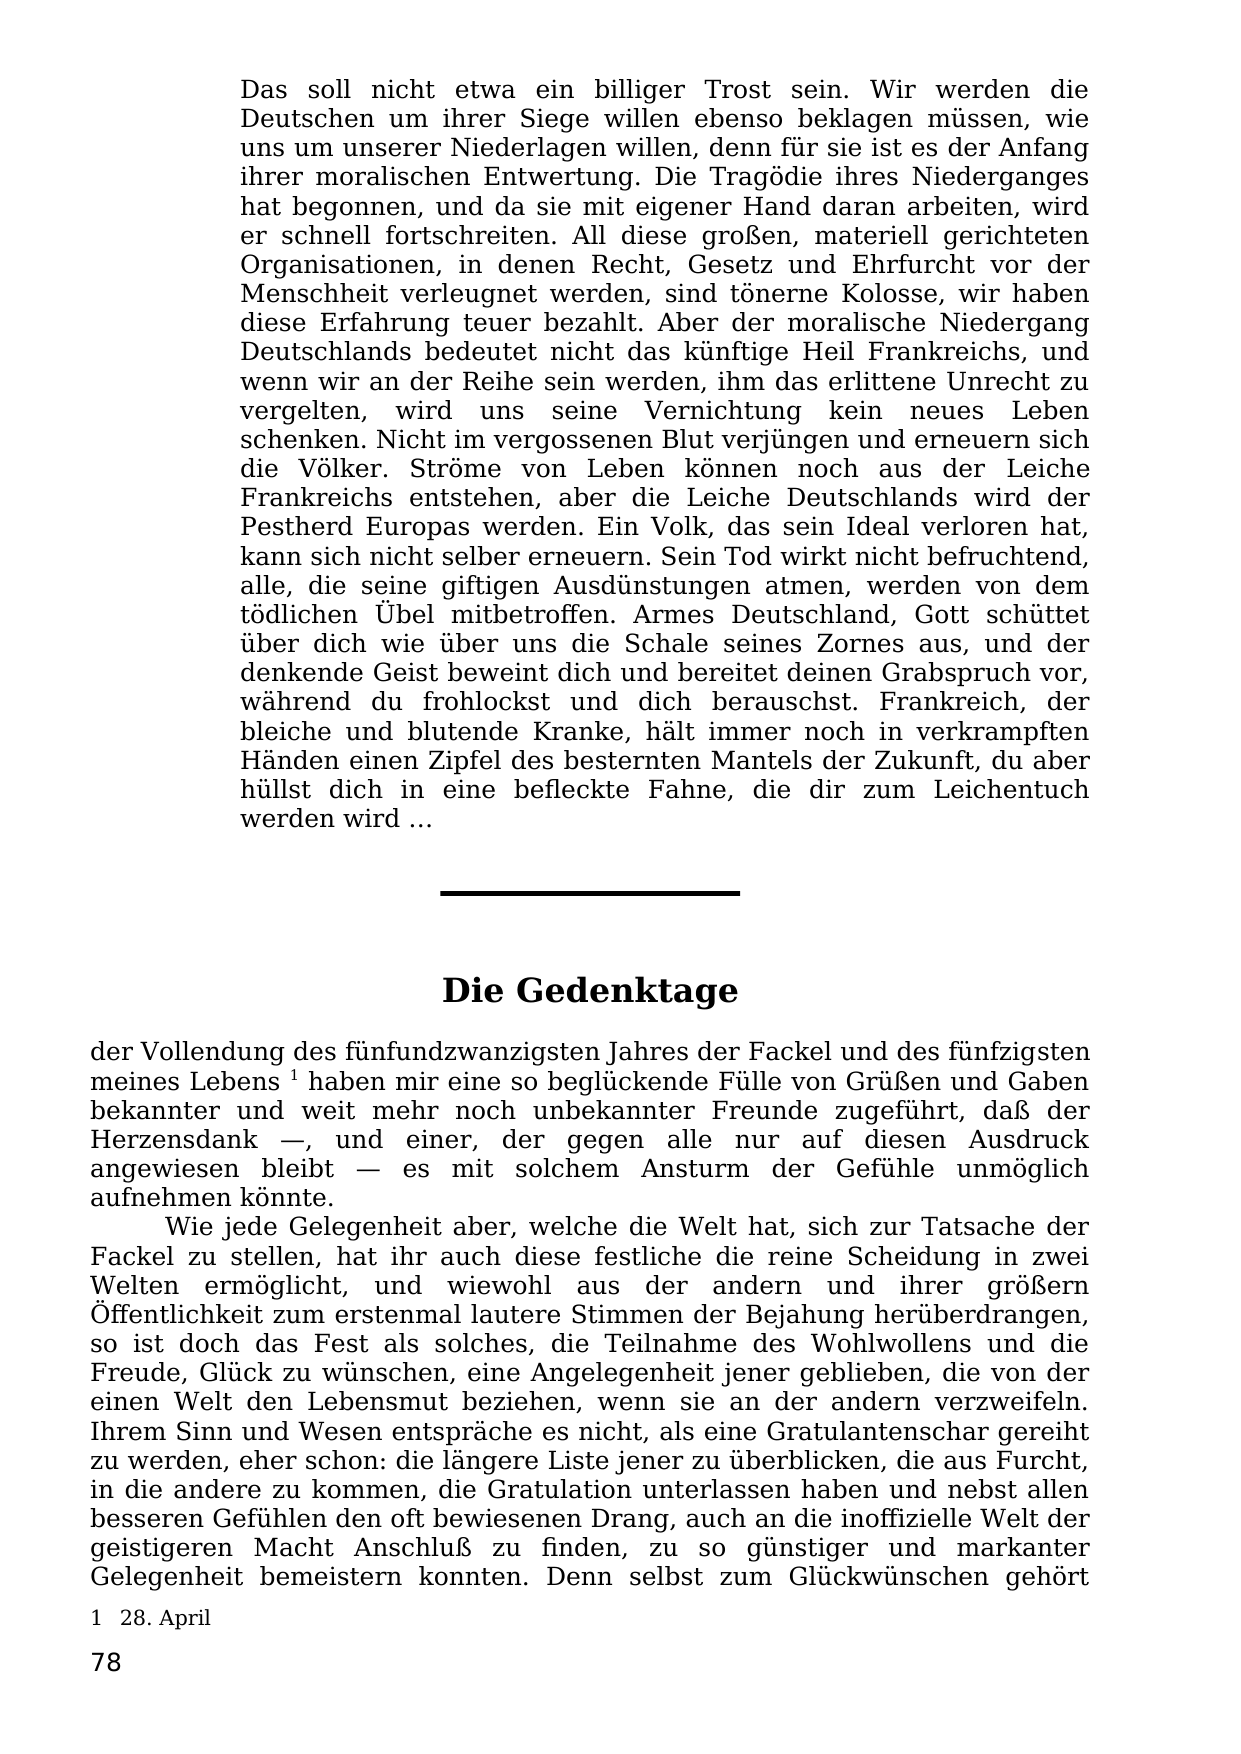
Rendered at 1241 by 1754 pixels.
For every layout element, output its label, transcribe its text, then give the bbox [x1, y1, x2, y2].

picture [440, 891, 741, 896]
text der Vollendung des fünfundzwanzigsten Jahres der Fackel und des fünfzig­sten meines Lebens haben mir eine so beglückende Fülle von Grüßen und Gaben bekannter und weit mehr noch unbekannter Freunde zugeführt, daß der Herzensdank —, und einer, der gegen alle nur auf diesen Ausdruck angewiesen bleibt — es mit solchem Ansturm der Gefühle unmöglich aufnehmen könnte. [90, 1010, 1091, 1212]
text Das soll nicht etwa ein billiger Trost sein. Wir werden die Deutschen um ihrer Siege willen ebenso beklagen müssen, wie uns um unserer Niederlagen willen, denn für sie ist es der Anfang ihrer moralischen Entwertung. Die Tragödie ihres Niederganges hat begonnen, und da sie mit eigener Hand daran arbeiten, wird er schnell fortschreiten. All diese großen, materiell gerichteten Organisationen, in denen Recht, Gesetz und Ehrfurcht vor der Menschheit verleugnet werden, sind tönerne Kolosse, wir haben diese Erfahrung teuer bezahlt. Aber der moralische Niedergang Deutschlands bedeutet nicht das künftige Heil Frankreichs, und wenn wir an der Reihe sein werden, ihm das erlittene Unrecht zu vergelten, wird uns seine Vernichtung kein neues Leben schenken. Nicht im vergossenen Blut verjüngen und erneuern sich die Völker. Ströme von Leben können noch aus der Leiche Frankreichs entstehen, aber die Leiche Deutschlands wird der Pestherd Europas werden. Ein Volk, das sein Ideal verloren hat, kann sich nicht selber erneuern. Sein Tod wirkt nicht befruchtend, alle, die seine giftigen Ausdünstungen atmen, werden von dem tödlichen Übel mitbetroffen. Armes Deutschland, Gott schüttet über dich wie über uns die Schale seines Zornes aus, und der denkende Geist beweint dich und bereitet deinen Grabspruch vor, während du frohlockst und dich berauschst. Frankreich, der bleiche und blutende Kranke, hält immer noch in verkrampften Händen einen Zipfel des be­sternten Mantels der Zukunft, du aber hüllst dich in eine befleckte Fahne, die dir zum Leichentuch werden wird … [240, 75, 1091, 833]
text Die Gedenktage [90, 952, 1091, 1010]
text Wie jede Gelegenheit aber, welche die Welt hat, sich zur Tatsache der Fackel zu stellen, hat ihr auch diese festliche die reine Scheidung in zwei Welten ermöglicht, und wiewohl aus der andern und ihrer größern Öffentlichkeit zum erstenmal lautere Stimmen der Bejahung herüberdrangen, so ist doch das Fest als solches, die Teilnahme des Wohlwollens und die Freude, Glück zu wünschen, eine Angelegenheit jener geblieben, die von der einen Welt den Lebensmut beziehen, wenn sie an der andern verzweifeln. Ihrem Sinn und Wesen entspräche es nicht, als eine Gratulantenschar gereiht zu werden, eher schon: die längere Liste jener zu überblicken, die aus Furcht, in die andere zu kommen, die Gratulation unterlassen haben und nebst allen besseren Gefühlen den oft bewiesenen Drang, auch an die inoffizielle Welt der geistigeren Macht Anschluß zu finden, zu so günstiger und markanter Gelegenheit bemeistern konnten. Denn selbst zum Glückwünschen gehört [90, 1212, 1091, 1592]
text 28. April [90, 1606, 1091, 1631]
